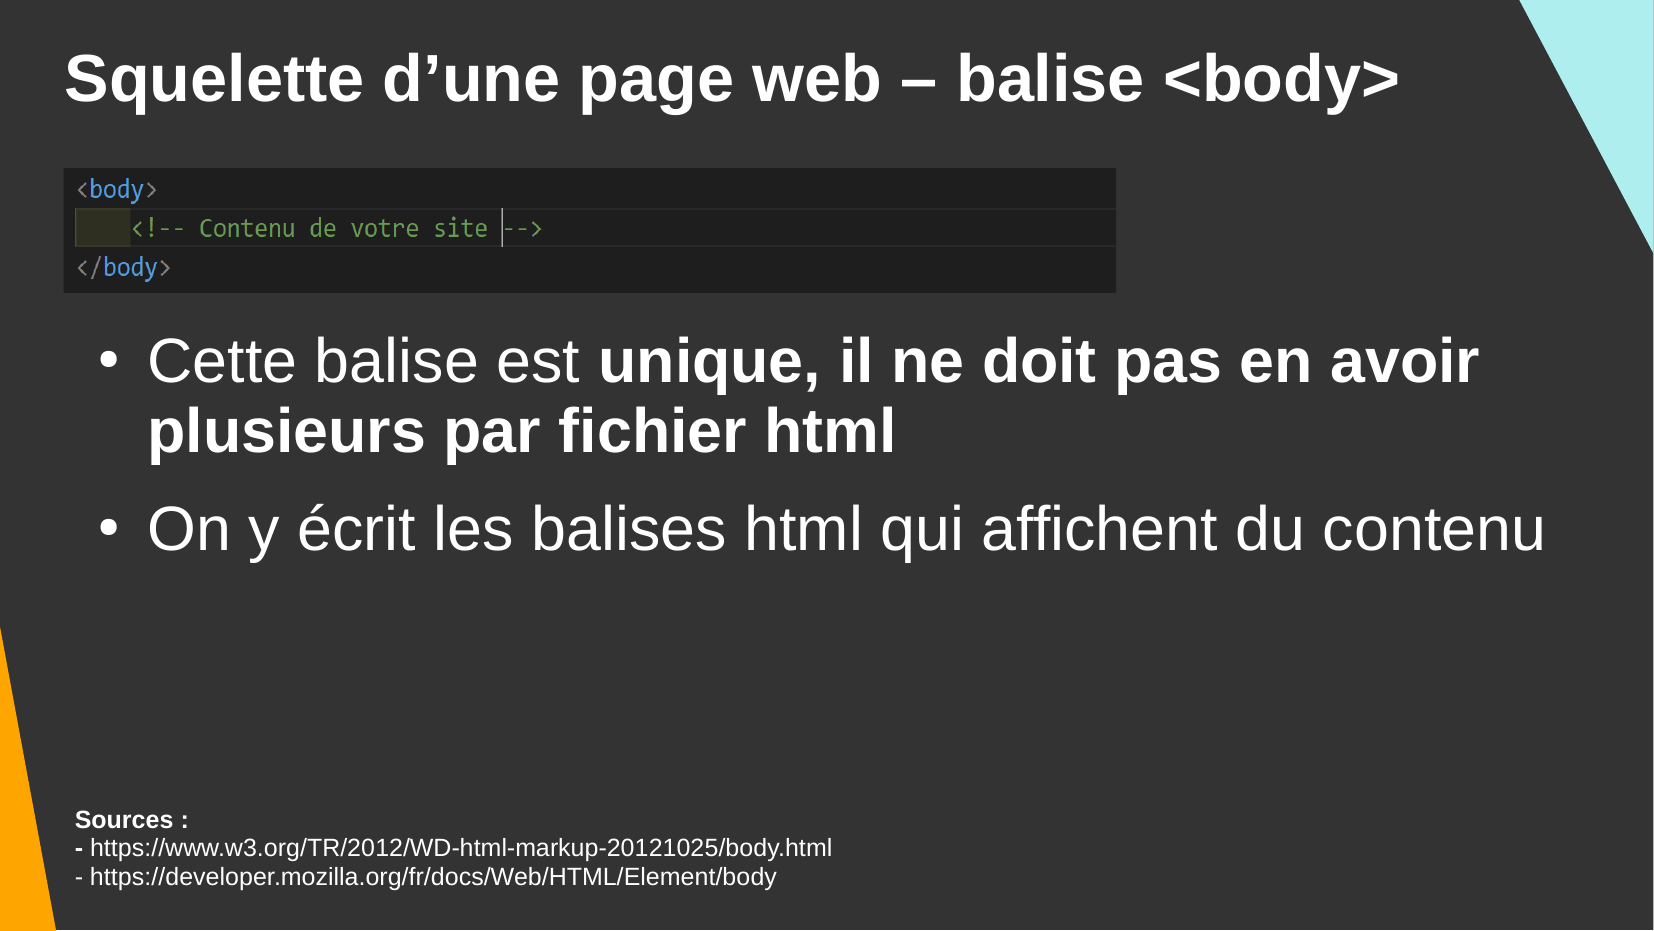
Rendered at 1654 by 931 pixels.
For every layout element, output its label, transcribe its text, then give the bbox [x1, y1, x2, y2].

list Cette balise est unique, il ne doit pas en avoir plusieurs par fichier html On y écrit les balises html qui affichent du contenu [80, 326, 1635, 621]
text_box [1519, 0, 1654, 255]
title Squelette d’une page web – balise <body> [64, 40, 1553, 125]
text_box [0, 626, 57, 931]
picture [63, 168, 1117, 293]
text_box Sources : - https://www.w3.org/TR/2012/WD-html-markup-20121025/body.html - https://developer.mozilla.org/fr/docs/Web/HTML/Element/body [59, 798, 1546, 931]
